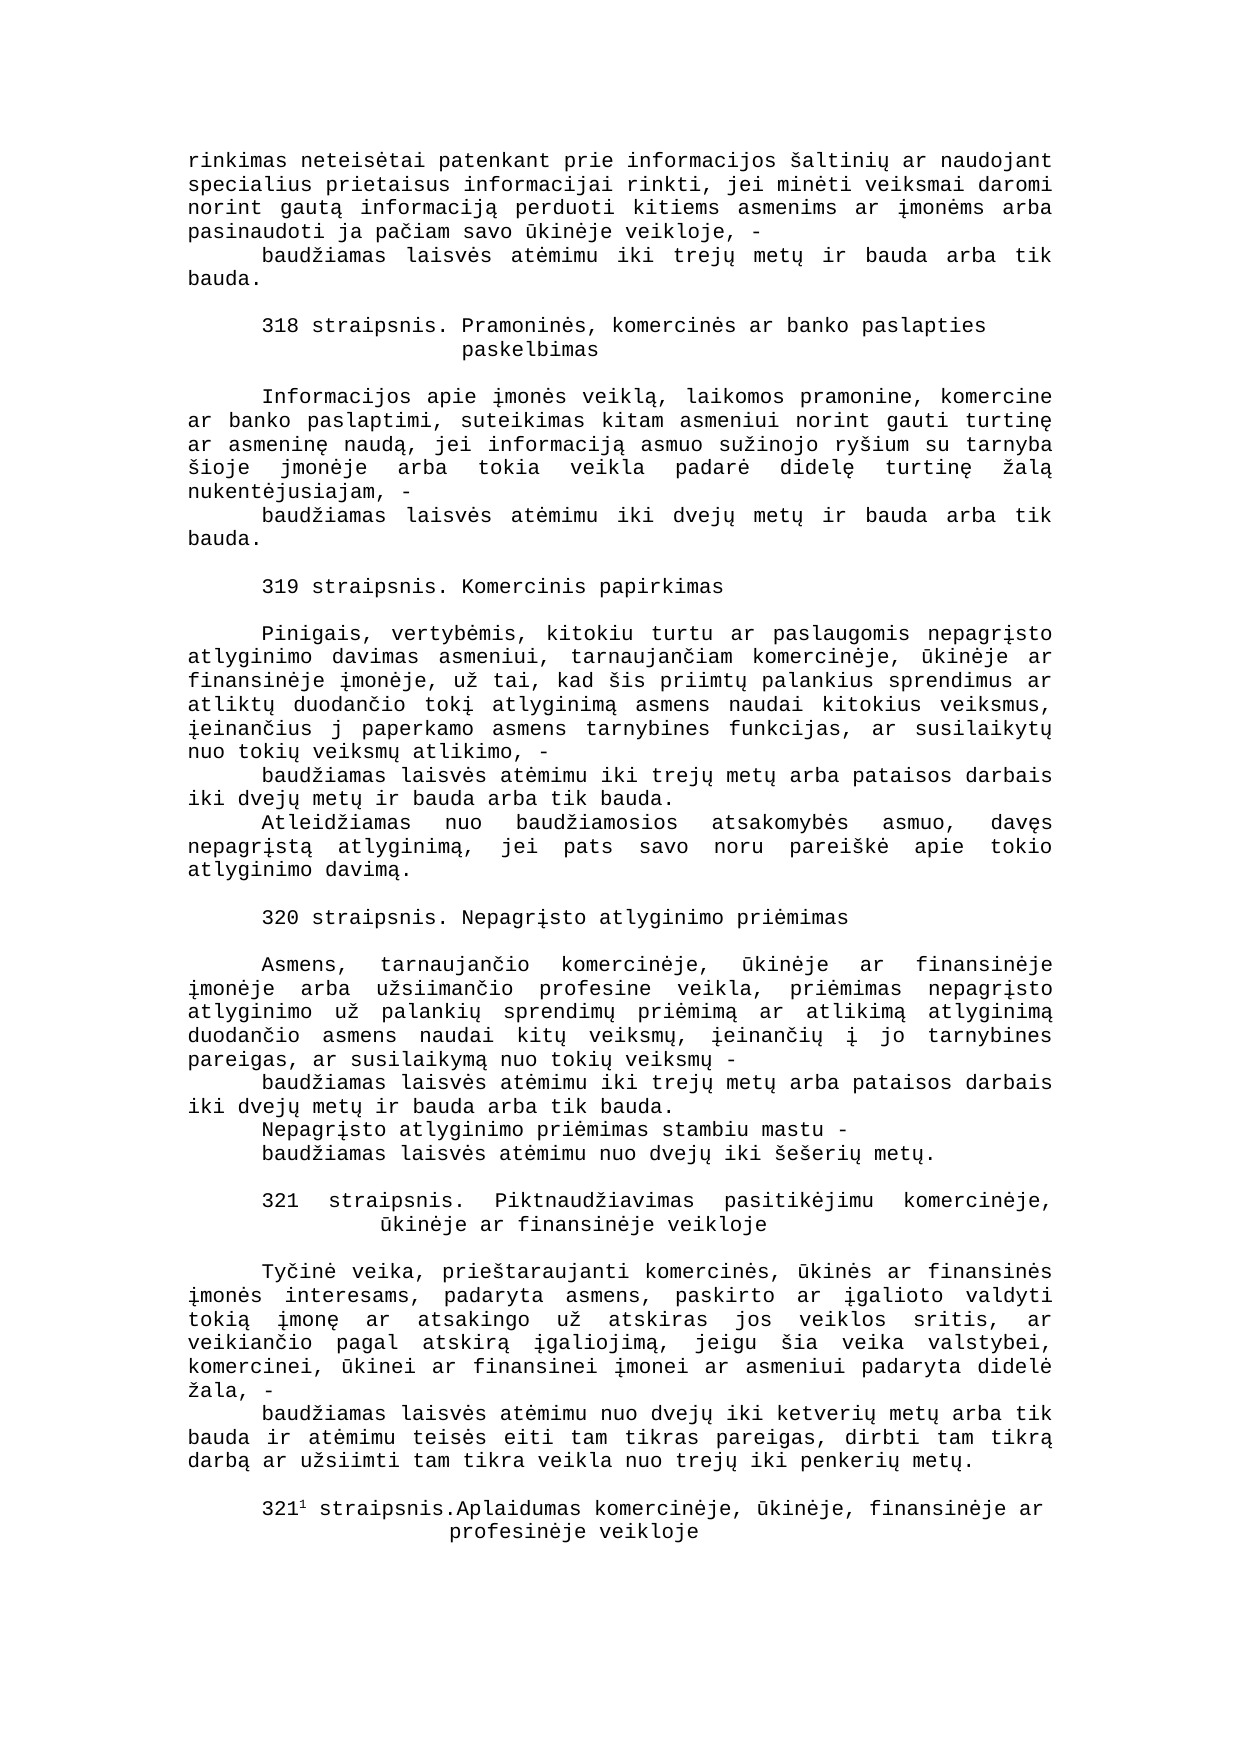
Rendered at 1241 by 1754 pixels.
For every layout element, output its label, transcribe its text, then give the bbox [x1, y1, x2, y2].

text baudžiamas laisvės atėmimu iki trejų metų ir bauda arba tik bauda. [187, 244, 1053, 292]
text rinkimas neteisėtai patenkant prie informacijos šaltinių ar naudojant specialius prietaisus informacijai rinkti, jei minėti veiksmai daromi norint gautą informaciją perduoti kitiems asmenims ar įmonėms arba pasinaudoti ja pačiam savo ūkinėje veikloje, - [187, 150, 1053, 244]
text Asmens, tarnaujančio komercinėje, ūkinėje ar finansinėje įmonėje arba užsiimančio profesine veikla, priėmimas nepagrįsto atlyginimo už palankių sprendimų priėmimą ar atlikimą atlyginimą duodančio asmens naudai kitų veiksmų, įeinančių į jo tarnybines pareigas, ar susilaikymą nuo tokių veiksmų - [187, 954, 1053, 1072]
text 319 straipsnis. Komercinis papirkimas [187, 576, 1053, 599]
text baudžiamas laisvės atėmimu iki trejų metų arba pataisos darbais iki dvejų metų ir bauda arba tik bauda. [187, 1072, 1053, 1119]
text paskelbimas [187, 339, 1053, 363]
text Tyčinė veika, prieštaraujanti komercinės, ūkinės ar finansinės įmonės interesams, padaryta asmens, paskirto ar įgalioto valdyti tokią įmonę ar atsakingo už atskiras jos veiklos sritis, ar veikiančio pagal atskirą įgaliojimą, jeigu šia veika valstybei, komercinei, ūkinei ar finansinei įmonei ar asmeniui padaryta didelė žala, - [187, 1261, 1053, 1403]
text 3211 straipsnis.Aplaidumas komercinėje, ūkinėje, finansinėje ar [261, 1498, 1053, 1521]
text baudžiamas laisvės atėmimu nuo dvejų iki šešerių metų. [187, 1143, 1053, 1167]
text Pinigais, vertybėmis, kitokiu turtu ar paslaugomis nepagrįsto atlyginimo davimas asmeniui, tarnaujančiam komercinėje, ūkinėje ar finansinėje įmonėje, už tai, kad šis priimtų palankius sprendimus ar atliktų duodančio tokį atlyginimą asmens naudai kitokius veiksmus, įeinančius j paperkamo asmens tarnybines funkcijas, ar susilaikytų nuo tokių veiksmų atlikimo, - [187, 623, 1053, 765]
text 318 straipsnis. Pramoninės, komercinės ar banko paslapties [187, 316, 1053, 339]
text profesinėje veikloje [261, 1521, 1053, 1545]
text baudžiamas laisvės atėmimu iki dvejų metų ir bauda arba tik bauda. [187, 505, 1053, 552]
text Atleidžiamas nuo baudžiamosios atsakomybės asmuo, davęs nepagrįstą atlyginimą, jei pats savo noru pareiškė apie tokio atlyginimo davimą. [187, 812, 1053, 883]
text 321 straipsnis. Piktnaudžiavimas pasitikėjimu komercinėje, ūkinėje ar finansinėje veikloje [261, 1190, 1053, 1238]
text Nepagrįsto atlyginimo priėmimas stambiu mastu - [187, 1119, 1053, 1143]
text baudžiamas laisvės atėmimu nuo dvejų iki ketverių metų arba tik bauda ir atėmimu teisės eiti tam tikras pareigas, dirbti tam tikrą darbą ar užsiimti tam tikra veikla nuo trejų iki penkerių metų. [187, 1403, 1053, 1474]
text baudžiamas laisvės atėmimu iki trejų metų arba pataisos darbais iki dvejų metų ir bauda arba tik bauda. [187, 765, 1053, 812]
text 320 straipsnis. Nepagrįsto atlyginimo priėmimas [207, 907, 1053, 930]
text Informacijos apie įmonės veiklą, laikomos pramonine, komercine ar banko paslaptimi, suteikimas kitam asmeniui norint gauti turtinę ar asmeninę naudą, jei informaciją asmuo sužinojo ryšium su tarnyba šioje jmonėje arba tokia veikla padarė didelę turtinę žalą nukentėjusiajam, - [187, 386, 1053, 505]
